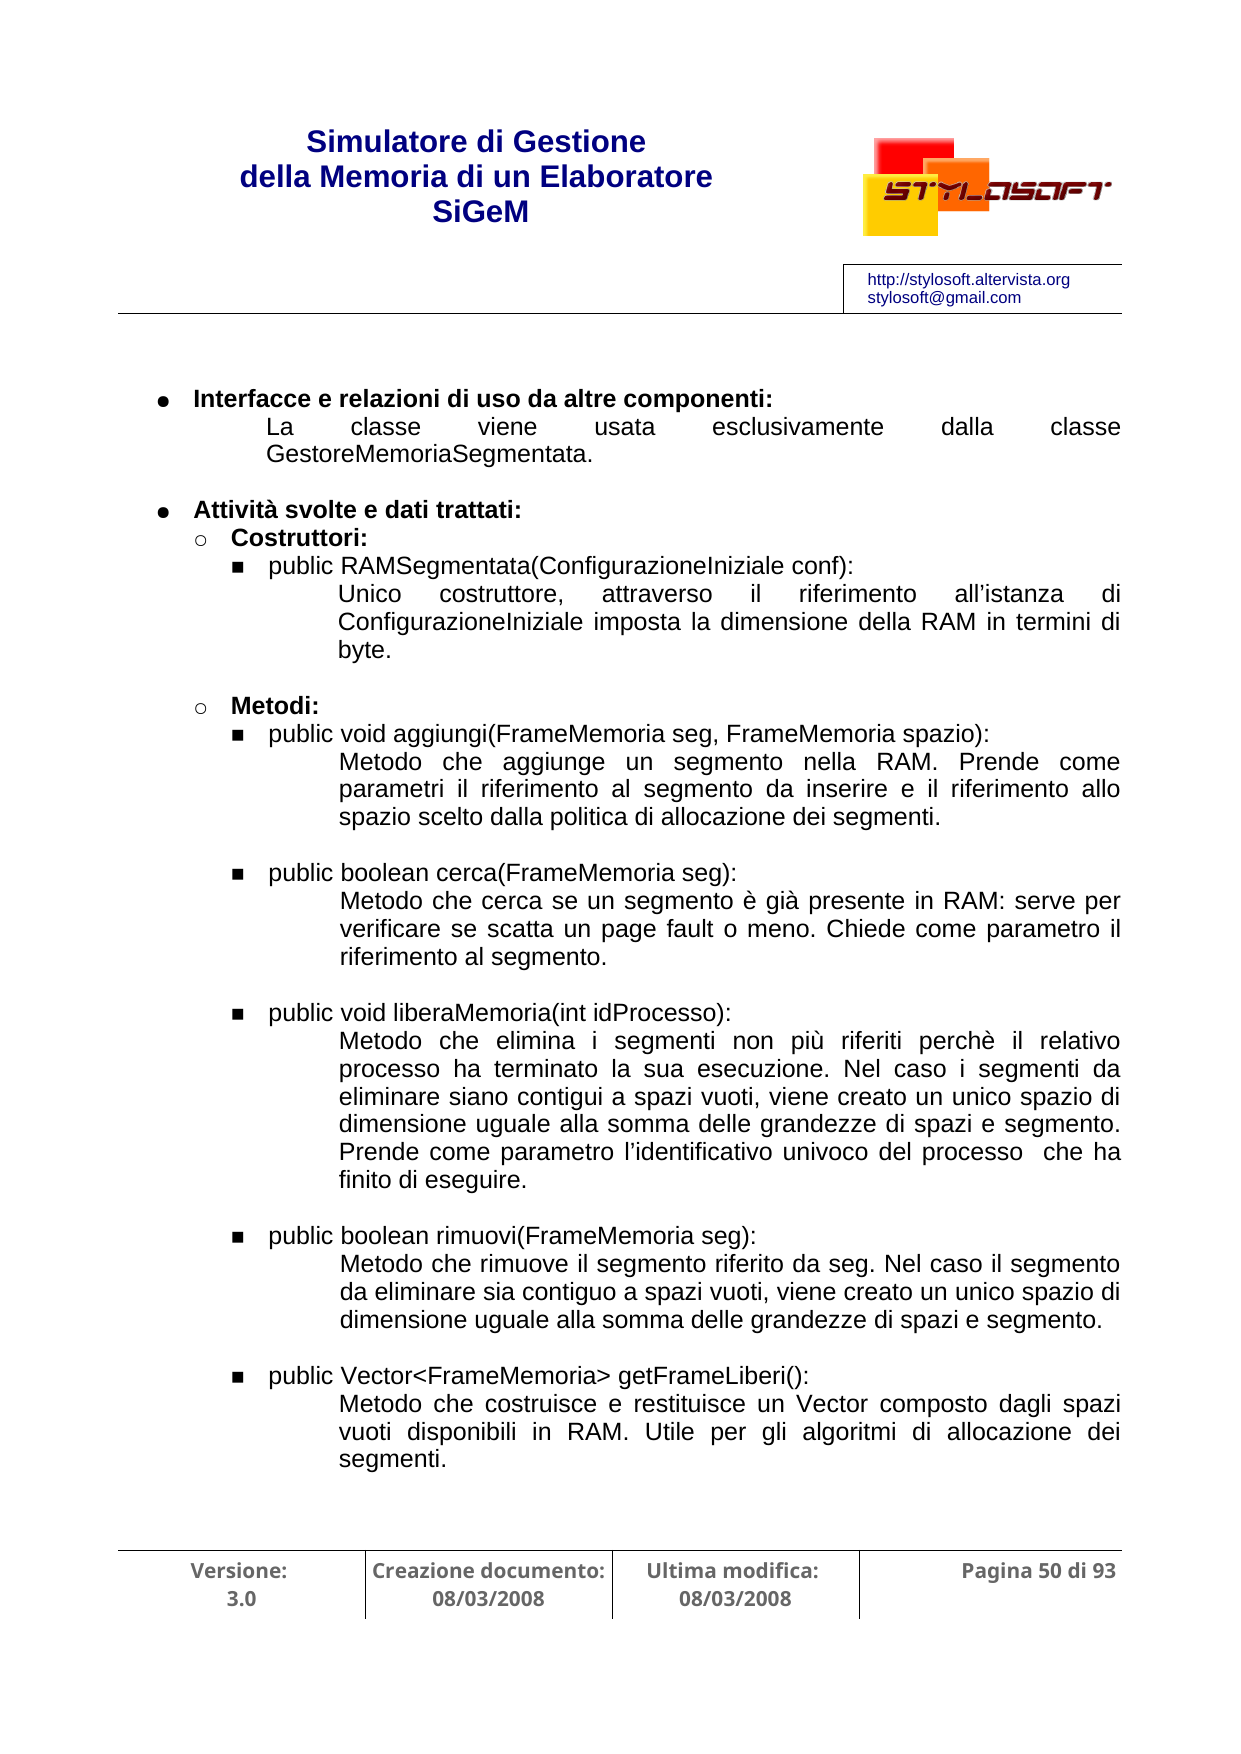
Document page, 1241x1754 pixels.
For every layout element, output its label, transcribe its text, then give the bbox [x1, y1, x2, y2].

text Metodo che aggiunge un segmento nella RAM. Prende come parametri il riferimento al segmento da inserire e il riferimento allo spazio scelto dalla politica di allocazione dei segmenti. [339, 747, 1122, 831]
text Metodo che elimina i segmenti non più riferiti perchè il relativo processo ha terminato la sua esecuzione. Nel caso i segmenti da eliminare siano contigui a spazi vuoti, viene creato un unico spazio di dimensione uguale alla somma delle grandezze di spazi e segmento. Prende come parametro l’identificativo univoco del processo che ha finito di eseguire. [339, 1027, 1122, 1194]
text Metodo che cerca se un segmento è già presente in RAM: serve per verificare se scatta un page fault o meno. Chiede come parametro il riferimento al segmento. [339, 887, 1122, 971]
list public boolean rimuovi(FrameMemoria seg): [231, 1222, 1122, 1250]
text Unico costruttore, attraverso il riferimento all’istanza di ConfigurazioneIniziale imposta la dimensione della RAM in termini di byte. [338, 580, 1122, 664]
list Costruttori: [193, 524, 1122, 552]
list public void aggiungi(FrameMemoria seg, FrameMemoria spazio): [231, 719, 1122, 747]
list Metodi: [193, 692, 1122, 719]
text La classe viene usata esclusivamente dalla classe GestoreMemoriaSegmentata. [266, 412, 1122, 468]
list public RAMSegmentata(ConfigurazioneIniziale conf): [231, 552, 1122, 580]
text Metodo che rimuove il segmento riferito da seg. Nel caso il segmento da eliminare sia contiguo a spazi vuoti, viene creato un unico spazio di dimensione uguale alla somma delle grandezze di spazi e segmento. [339, 1250, 1122, 1334]
text Metodo che costruisce e restituisce un Vector composto dagli spazi vuoti disponibili in RAM. Utile per gli algoritmi di allocazione dei segmenti. [339, 1389, 1122, 1473]
list Interfacce e relazioni di uso da altre componenti: [156, 384, 1122, 412]
list public boolean cerca(FrameMemoria seg): [231, 859, 1122, 887]
picture [848, 123, 1117, 247]
list public Vector<FrameMemoria> getFrameLiberi(): [231, 1362, 1122, 1389]
list Attività svolte e dati trattati: [156, 496, 1122, 524]
list public void liberaMemoria(int idProcesso): [231, 999, 1122, 1027]
